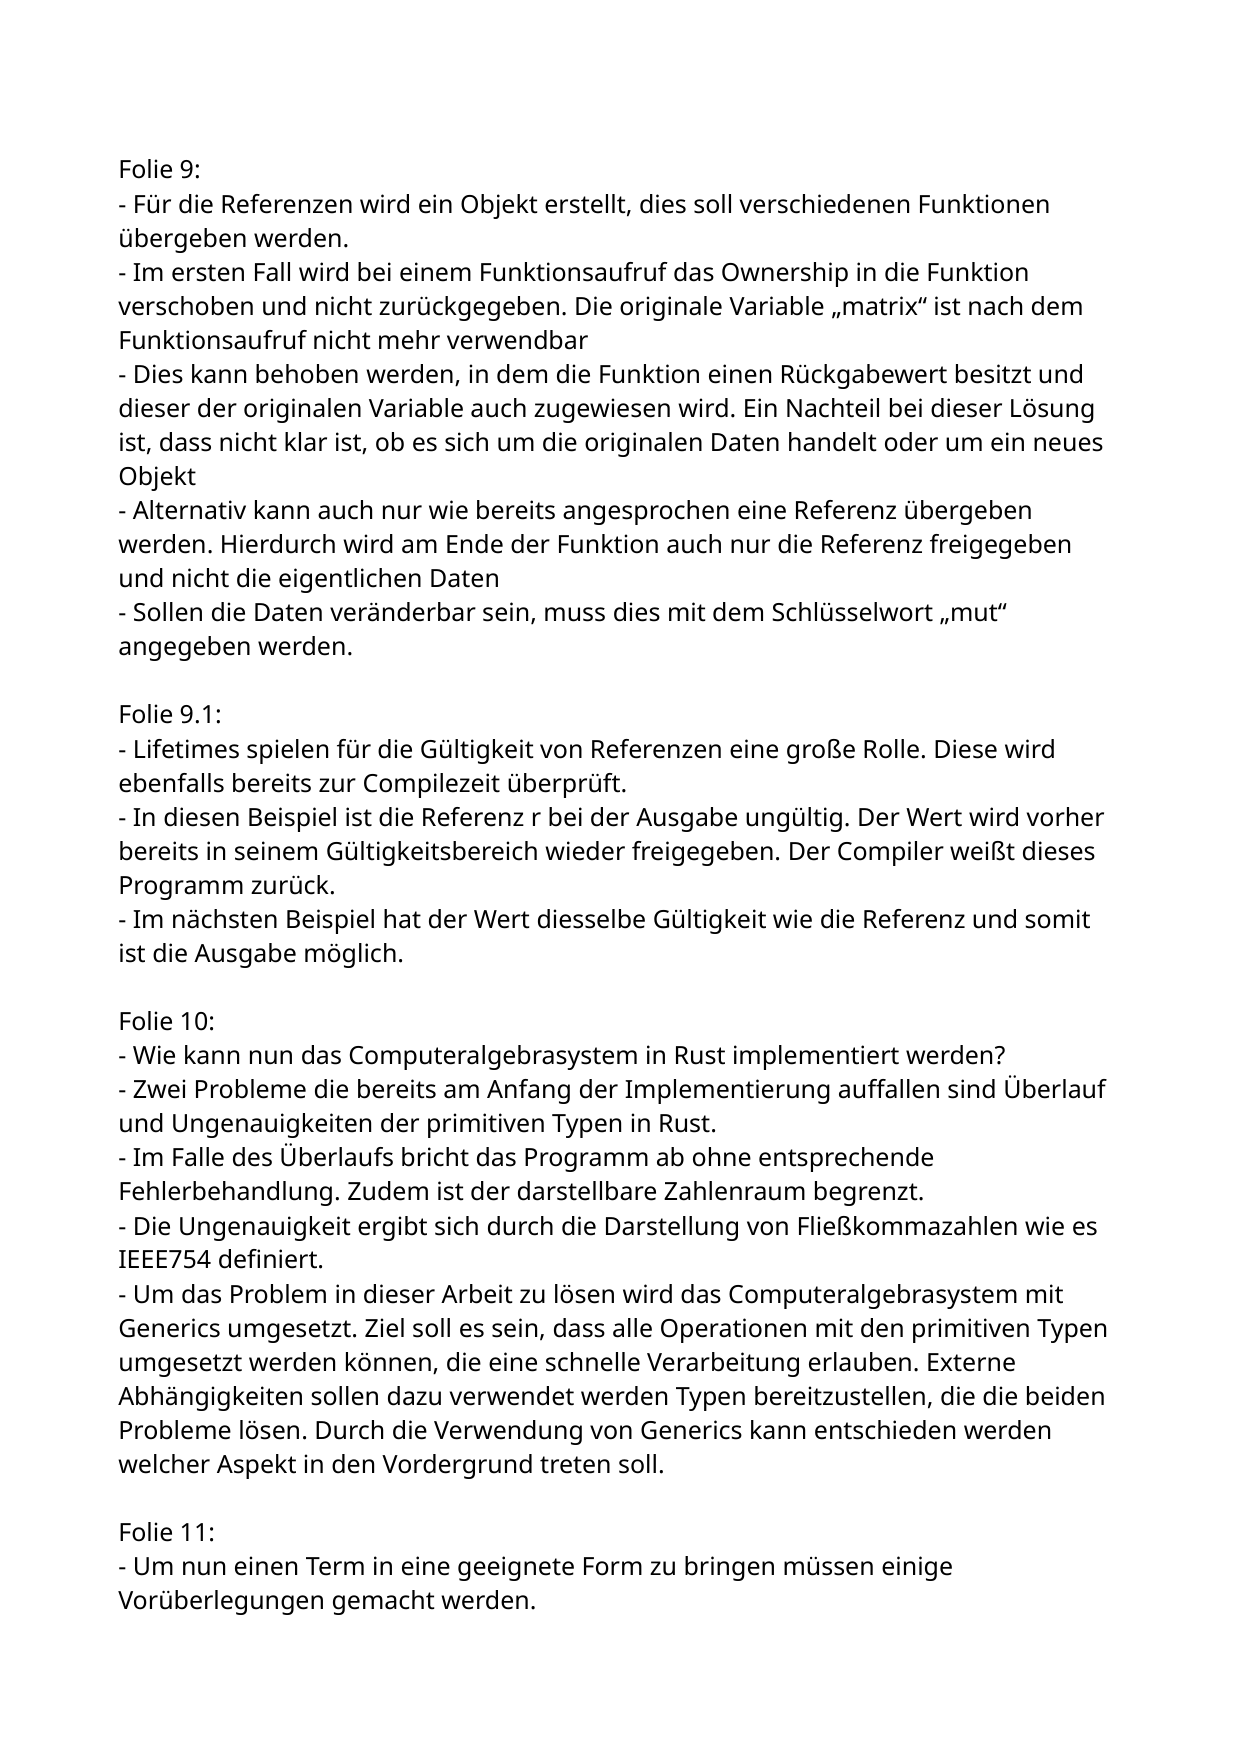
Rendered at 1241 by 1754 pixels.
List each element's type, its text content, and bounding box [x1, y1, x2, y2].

text Folie 9.1: [118, 663, 1122, 731]
text - Für die Referenzen wird ein Objekt erstellt, dies soll verschiedenen Funktionen übergeben werden. [118, 186, 1122, 254]
text - Zwei Probleme die bereits am Anfang der Implementierung auffallen sind Überlauf und Ungenauigkeiten der primitiven Typen in Rust. [118, 1072, 1122, 1140]
text - Alternativ kann auch nur wie bereits angesprochen eine Referenz übergeben werden. Hierdurch wird am Ende der Funktion auch nur die Referenz freigegeben und nicht die eigentlichen Daten [118, 493, 1122, 595]
text Folie 9: [118, 152, 1122, 186]
text Folie 10: [118, 1004, 1122, 1038]
text - Um das Problem in dieser Arbeit zu lösen wird das Computeralgebrasystem mit Generics umgesetzt. Ziel soll es sein, dass alle Operationen mit den primitiven Typen umgesetzt werden können, die eine schnelle Verarbeitung erlauben. Externe Abhängigkeiten sollen dazu verwendet werden Typen bereitzustellen, die die beiden Probleme lösen. Durch die Verwendung von Generics kann entschieden werden welcher Aspekt in den Vordergrund treten soll. [118, 1276, 1122, 1481]
text - Sollen die Daten veränderbar sein, muss dies mit dem Schlüsselwort „mut“ angegeben werden. [118, 595, 1122, 663]
text - Lifetimes spielen für die Gültigkeit von Referenzen eine große Rolle. Diese wird ebenfalls bereits zur Compilezeit überprüft. [118, 731, 1122, 799]
text - Dies kann behoben werden, in dem die Funktion einen Rückgabewert besitzt und dieser der originalen Variable auch zugewiesen wird. Ein Nachteil bei dieser Lösung ist, dass nicht klar ist, ob es sich um die originalen Daten handelt oder um ein neues Objekt [118, 357, 1122, 493]
text - Die Ungenauigkeit ergibt sich durch die Darstellung von Fließkommazahlen wie es IEEE754 definiert. [118, 1208, 1122, 1276]
text - Um nun einen Term in eine geeignete Form zu bringen müssen einige Vorüberlegungen gemacht werden. [118, 1549, 1122, 1617]
text - Im Falle des Überlaufs bricht das Programm ab ohne entsprechende Fehlerbehandlung. Zudem ist der darstellbare Zahlenraum begrenzt. [118, 1140, 1122, 1208]
text - Wie kann nun das Computeralgebrasystem in Rust implementiert werden? [118, 1038, 1122, 1072]
text - Im ersten Fall wird bei einem Funktionsaufruf das Ownership in die Funktion verschoben und nicht zurückgegeben. Die originale Variable „matrix“ ist nach dem Funktionsaufruf nicht mehr verwendbar [118, 254, 1122, 357]
text - Im nächsten Beispiel hat der Wert diesselbe Gültigkeit wie die Referenz und somit ist die Ausgabe möglich. [118, 902, 1122, 970]
text Folie 11: [118, 1515, 1122, 1549]
text - In diesen Beispiel ist die Referenz r bei der Ausgabe ungültig. Der Wert wird vorher bereits in seinem Gültigkeitsbereich wieder freigegeben. Der Compiler weißt dieses Programm zurück. [118, 799, 1122, 902]
